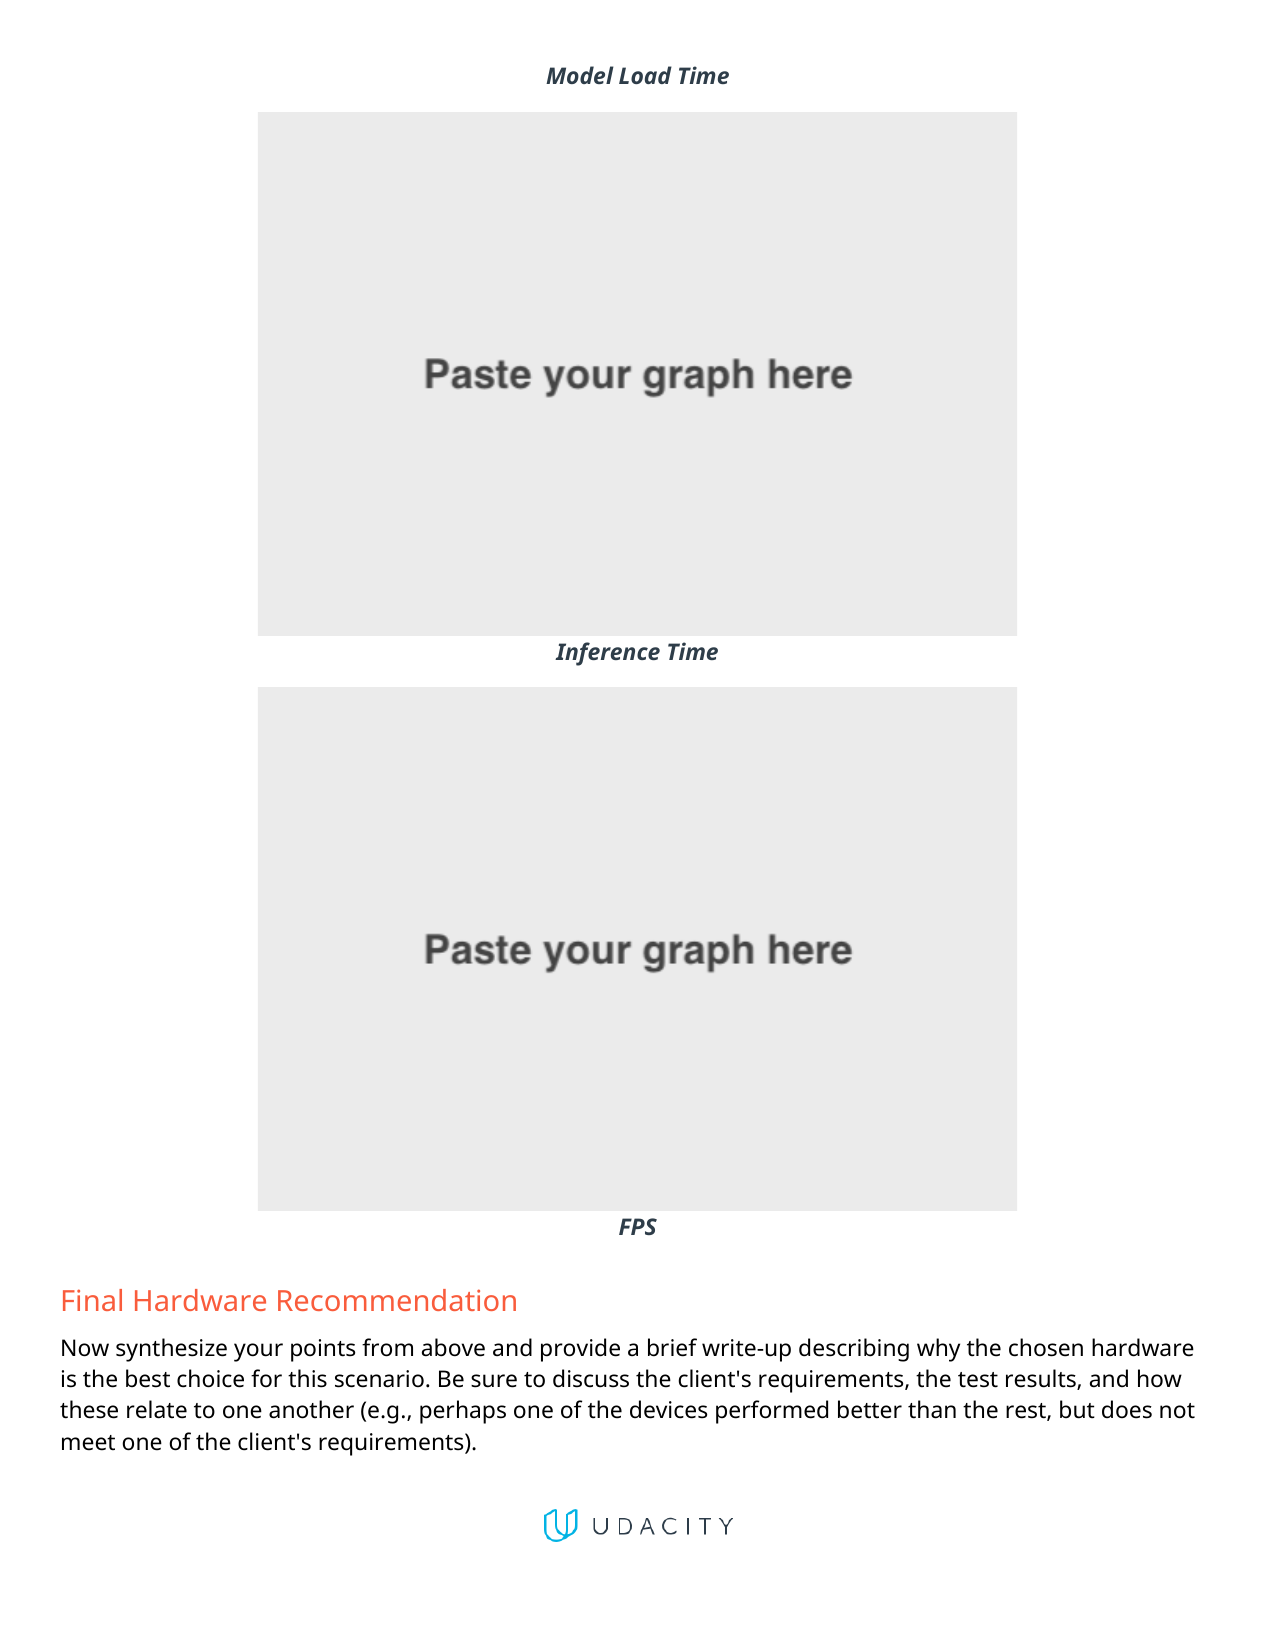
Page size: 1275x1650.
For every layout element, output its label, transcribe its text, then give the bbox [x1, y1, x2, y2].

text Now synthesize your points from above and provide a brief write-up describing why the chosen hardware is the best choice for this scenario. Be sure to discuss the client's requirements, the test results, and how these relate to one another (e.g., perhaps one of the devices performed better than the rest, but does not meet one of the client's requirements). [60, 1332, 1215, 1457]
picture [510, 1475, 765, 1575]
text Model Load Time [60, 60, 1215, 91]
picture [257, 112, 1018, 636]
text FPS [60, 1211, 1215, 1242]
subtitle Final Hardware Recommendation [60, 1280, 1215, 1319]
picture [257, 687, 1018, 1211]
text Inference Time [60, 636, 1215, 667]
